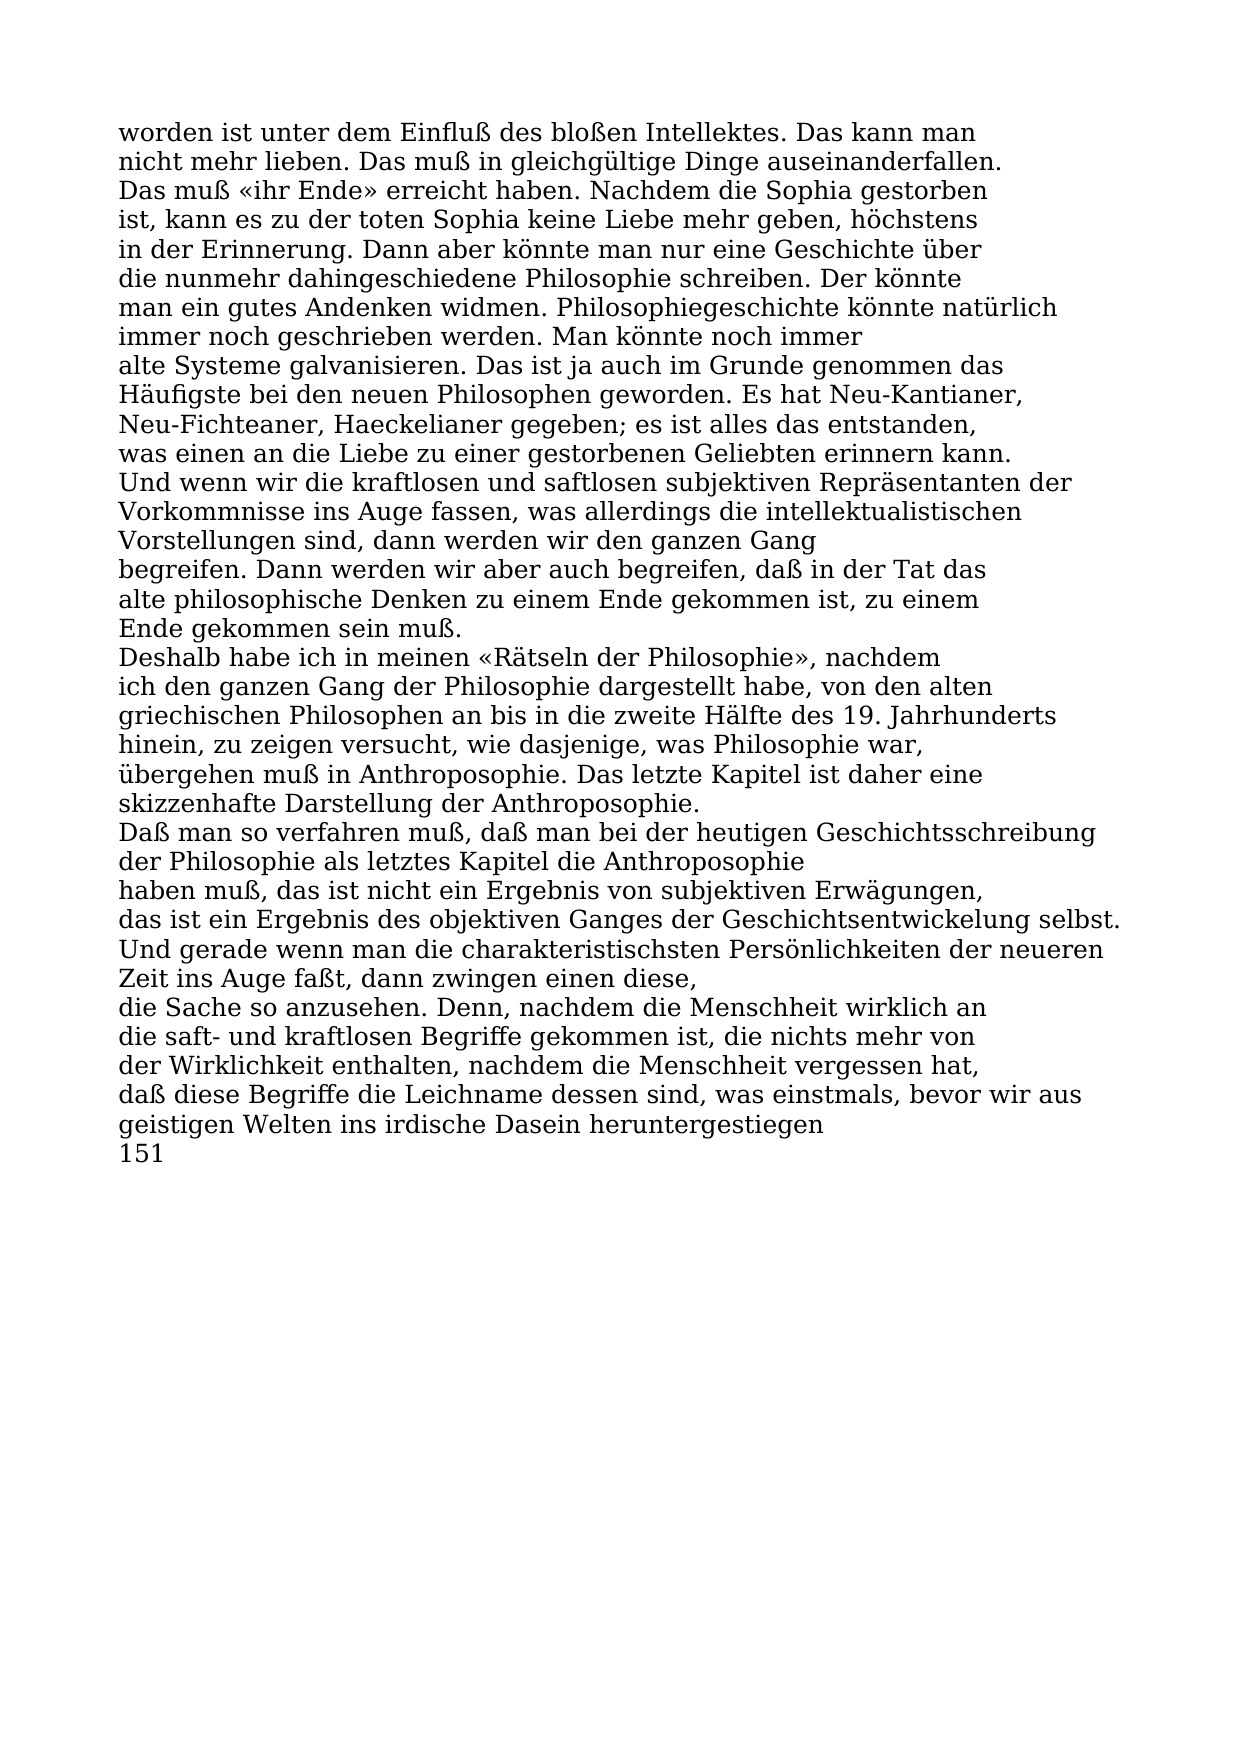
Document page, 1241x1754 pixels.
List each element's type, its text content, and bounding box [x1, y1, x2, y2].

text ist, kann es zu der toten Sophia keine Liebe mehr geben, höchstens [118, 206, 1122, 235]
text ich den ganzen Gang der Philosophie dargestellt habe, von den alten [118, 672, 1122, 701]
text worden ist unter dem Einfluß des bloßen Intellektes. Das kann man [118, 118, 1122, 147]
text übergehen muß in Anthroposophie. Das letzte Kapitel ist daher eine [118, 760, 1122, 789]
text die saft- und kraftlosen Begriffe gekommen ist, die nichts mehr von [118, 1022, 1122, 1051]
text griechischen Philosophen an bis in die zweite Hälfte des 19. Jahrhunderts hinein, zu zeigen versucht, wie dasjenige, was Philosophie war, [118, 701, 1122, 760]
text der Wirklichkeit enthalten, nachdem die Menschheit vergessen hat, [118, 1051, 1122, 1081]
text Neu-Fichteaner, Haeckelianer gegeben; es ist alles das entstanden, [118, 410, 1122, 439]
text man ein gutes Andenken widmen. Philosophiegeschichte könnte natürlich immer noch geschrieben werden. Man könnte noch immer [118, 293, 1122, 351]
text Daß man so verfahren muß, daß man bei der heutigen Geschichtsschreibung der Philosophie als letztes Kapitel die Anthroposophie [118, 818, 1122, 876]
text was einen an die Liebe zu einer gestorbenen Geliebten erinnern kann. [118, 439, 1122, 468]
text Deshalb habe ich in meinen «Rätseln der Philosophie», nachdem [118, 643, 1122, 672]
text 151 [118, 1139, 1122, 1168]
text nicht mehr lieben. Das muß in gleichgültige Dinge auseinanderfallen. [118, 147, 1122, 176]
text die nunmehr dahingeschiedene Philosophie schreiben. Der könnte [118, 264, 1122, 293]
text alte Systeme galvanisieren. Das ist ja auch im Grunde genommen das [118, 351, 1122, 381]
text Ende gekommen sein muß. [118, 614, 1122, 643]
text Das muß «ihr Ende» erreicht haben. Nachdem die Sophia gestorben [118, 176, 1122, 206]
text daß diese Begriffe die Leichname dessen sind, was einstmals, bevor wir aus geistigen Welten ins irdische Dasein heruntergestiegen [118, 1081, 1122, 1139]
text begreifen. Dann werden wir aber auch begreifen, daß in der Tat das [118, 556, 1122, 585]
text skizzenhafte Darstellung der Anthroposophie. [118, 789, 1122, 818]
text in der Erinnerung. Dann aber könnte man nur eine Geschichte über [118, 235, 1122, 264]
text Häufigste bei den neuen Philosophen geworden. Es hat Neu-Kantianer, [118, 381, 1122, 410]
text das ist ein Ergebnis des objektiven Ganges der Geschichtsentwickelung selbst. Und gerade wenn man die charakteristischsten Persönlichkeiten der neueren Zeit ins Auge faßt, dann zwingen einen diese, [118, 906, 1122, 993]
text alte philosophische Denken zu einem Ende gekommen ist, zu einem [118, 585, 1122, 614]
text haben muß, das ist nicht ein Ergebnis von subjektiven Erwägungen, [118, 876, 1122, 906]
text die Sache so anzusehen. Denn, nachdem die Menschheit wirklich an [118, 993, 1122, 1022]
text Und wenn wir die kraftlosen und saftlosen subjektiven Repräsentanten der Vorkommnisse ins Auge fassen, was allerdings die intellektualistischen Vorstellungen sind, dann werden wir den ganzen Gang [118, 468, 1122, 556]
